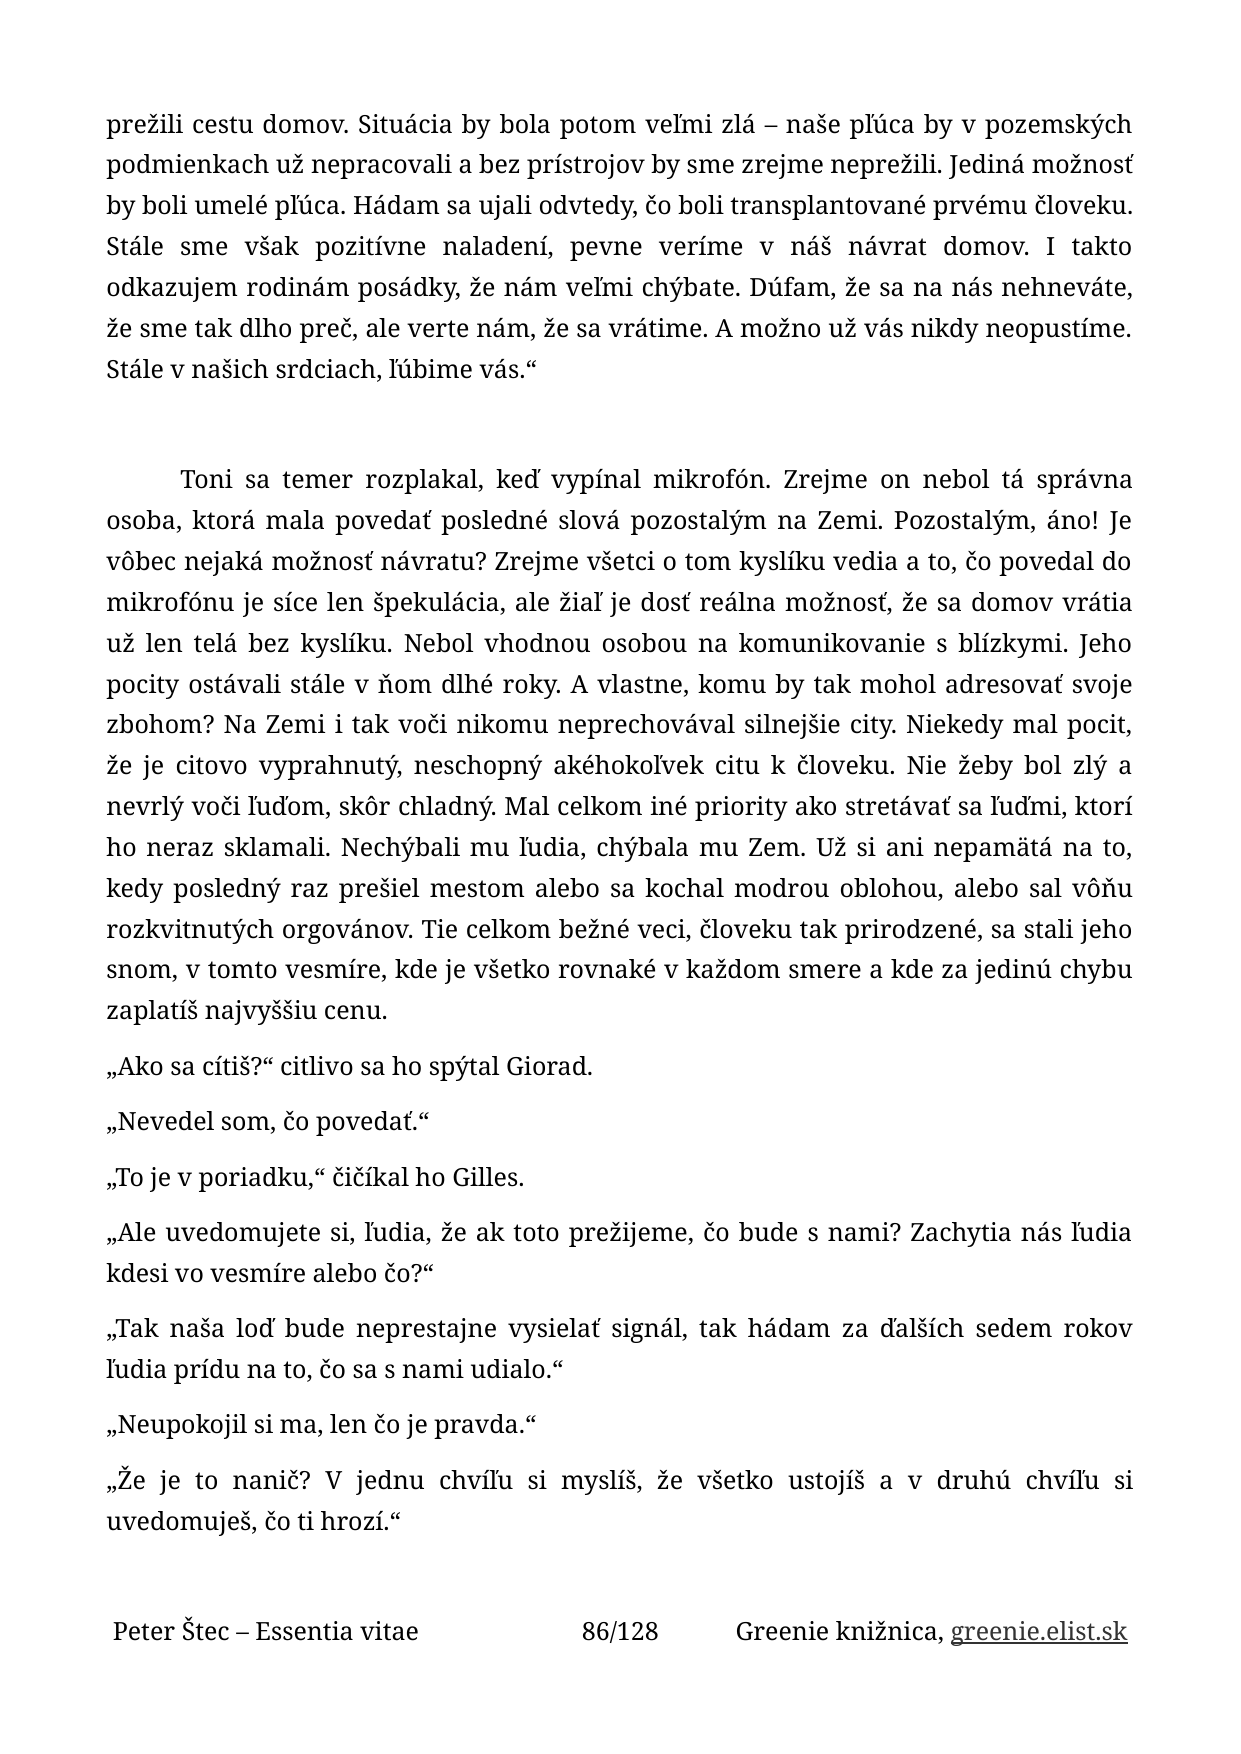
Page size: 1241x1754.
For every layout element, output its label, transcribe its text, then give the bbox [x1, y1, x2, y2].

text „Neupokojil si ma, len čo je pravda.“ [106, 1407, 1134, 1441]
text „Ale uvedomujete si, ľudia, že ak toto prežijeme, čo bude s nami? Zachytia nás ľudia kdesi vo vesmíre alebo čo?“ [106, 1214, 1134, 1289]
text prežili cestu domov. Situácia by bola potom veľmi zlá – naše pľúca by v pozemských podmienkach už nepracovali a bez prístrojov by sme zrejme neprežili. Jediná možnosť by boli umelé pľúca. Hádam sa ujali odvtedy, čo boli transplantované prvému človeku. Stále sme však pozitívne naladení, pevne veríme v náš návrat domov. I takto odkazujem rodinám posádky, že nám veľmi chýbate. Dúfam, že sa na nás nehneváte, že sme tak dlho preč, ale verte nám, že sa vrátime. A možno už vás nikdy neopustíme. Stále v našich srdciach, ľúbime vás.“ [106, 106, 1134, 385]
text „Že je to nanič? V jednu chvíľu si myslíš, že všetko ustojíš a v druhú chvíľu si uvedomuješ, čo ti hrozí.“ [106, 1462, 1134, 1537]
text Toni sa temer rozplakal, keď vypínal mikrofón. Zrejme on nebol tá správna osoba, ktorá mala povedať posledné slová pozostalým na Zemi. Pozostalým, áno! Je vôbec nejaká možnosť návratu? Zrejme všetci o tom kyslíku vedia a to, čo povedal do mikrofónu je síce len špekulácia, ale žiaľ je dosť reálna možnosť, že sa domov vrátia už len telá bez kyslíku. Nebol vhodnou osobou na komunikovanie s blízkymi. Jeho pocity ostávali stále v ňom dlhé roky. A vlastne, komu by tak mohol adresovať svoje zbohom? Na Zemi i tak voči nikomu neprechovával silnejšie city. Niekedy mal pocit, že je citovo vyprahnutý, neschopný akéhokoľvek citu k človeku. Nie žeby bol zlý a nevrlý voči ľuďom, skôr chladný. Mal celkom iné priority ako stretávať sa ľuďmi, ktorí ho neraz sklamali. Nechýbali mu ľudia, chýbala mu Zem. Už si ani nepamätá na to, kedy posledný raz prešiel mestom alebo sa kochal modrou oblohou, alebo sal vôňu rozkvitnutých orgovánov. Tie celkom bežné veci, človeku tak prirodzené, sa stali jeho snom, v tomto vesmíre, kde je všetko rovnaké v každom smere a kde za jedinú chybu zaplatíš najvyššiu cenu. [106, 462, 1134, 1027]
text „Nevedel som, čo povedať.“ [106, 1104, 1134, 1138]
text „Ako sa cítiš?“ citlivo sa ho spýtal Giorad. [106, 1048, 1134, 1082]
text „Tak naša loď bude neprestajne vysielať signál, tak hádam za ďalších sedem rokov ľudia prídu na to, čo sa s nami udialo.“ [106, 1311, 1134, 1386]
text „To je v poriadku,“ čičíkal ho Gilles. [106, 1159, 1134, 1193]
